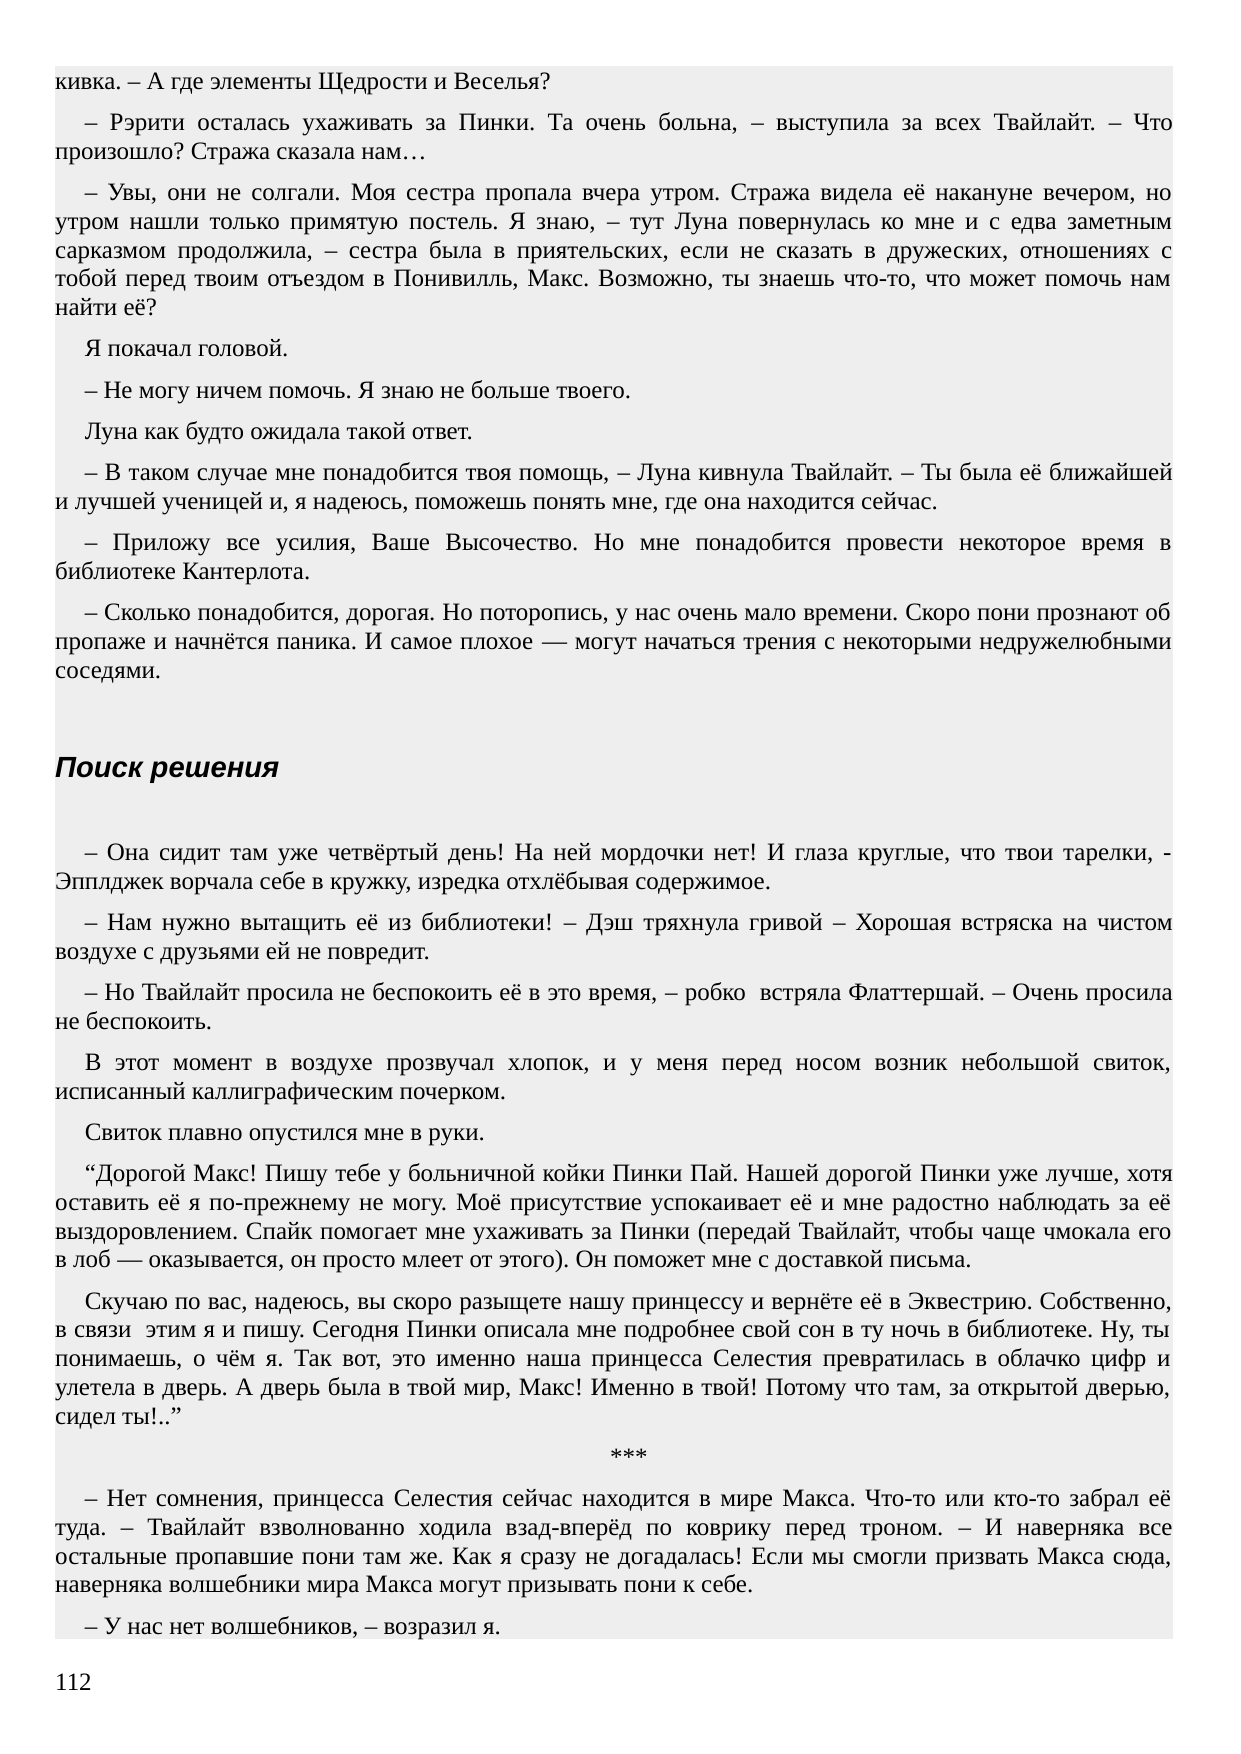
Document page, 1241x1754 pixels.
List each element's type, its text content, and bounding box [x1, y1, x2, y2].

text Скучаю по вас, надеюсь, вы скоро разыщете нашу принцессу и вернёте её в Эквестрию. Собственно, в связи этим я и пишу. Сегодня Пинки описала мне подробнее свой сон в ту ночь в библиотеке. Ну, ты понимаешь, о чём я. Так вот, это именно наша принцесса Селестия превратилась в облачко цифр и улетела в дверь. А дверь была в твой мир, Макс! Именно в твой! Потому что там, за открытой дверью, сидел ты!..” [55, 1286, 1173, 1429]
text – Увы, они не солгали. Моя сестра пропала вчера утром. Стража видела её накануне вечером, но утром нашли только примятую постель. Я знаю, – тут Луна повернулась ко мне и с едва заметным сарказмом продолжила, – сестра была в приятельских, если не сказать в дружеских, отношениях с тобой перед твоим отъездом в Понивилль, Макс. Возможно, ты знаешь что-то, что может помочь нам найти её? [55, 177, 1173, 321]
text – В таком случае мне понадобится твоя помощь, – Луна кивнула Твайлайт. – Ты была её ближайшей и лучшей ученицей и, я надеюсь, поможешь понять мне, где она находится сейчас. [55, 457, 1173, 515]
text – Нет сомнения, принцесса Селестия сейчас находится в мире Макса. Что-то или кто-то забрал её туда. – Твайлайт взволнованно ходила взад-вперёд по коврику перед троном. – И наверняка все остальные пропавшие пони там же. Как я сразу не догадалась! Если мы смогли призвать Макса сюда, наверняка волшебники мира Макса могут призывать пони к себе. [55, 1483, 1173, 1598]
text *** [55, 1442, 1173, 1471]
text – Сколько понадобится, дорогая. Но поторопись, у нас очень мало времени. Скоро пони прознают об пропаже и начнётся паника. И самое плохое — могут начаться трения с некоторыми недружелюбными соседями. [55, 597, 1173, 683]
text – Но Твайлайт просила не беспокоить её в это время, – робко встряла Флаттершай. – Очень просила не беспокоить. [55, 977, 1173, 1034]
text – Не могу ничем помочь. Я знаю не больше твоего. [55, 375, 1173, 403]
text – Нам нужно вытащить её из библиотеки! – Дэш тряхнула гривой – Хорошая встряска на чистом воздухе с друзьями ей не повредит. [55, 907, 1173, 964]
text кивка. – А где элементы Щедрости и Веселья? [55, 66, 1173, 95]
text – Она сидит там уже четвёртый день! На ней мордочки нет! И глаза круглые, что твои тарелки, - Эпплджек ворчала себе в кружку, изредка отхлёбывая содержимое. [55, 837, 1173, 894]
text – Приложу все усилия, Ваше Высочество. Но мне понадобится провести некоторое время в библиотеке Кантерлота. [55, 527, 1173, 585]
text Я покачал головой. [55, 333, 1173, 362]
text – У нас нет волшебников, – возразил я. [55, 1611, 1173, 1639]
text – Рэрити осталась ухаживать за Пинки. Та очень больна, – выступила за всех Твайлайт. – Что произошло? Стража сказала нам… [55, 107, 1173, 165]
subtitle Поиск решения [55, 750, 1173, 783]
text В этот момент в воздухе прозвучал хлопок, и у меня перед носом возник небольшой свиток, исписанный каллиграфическим почерком. [55, 1047, 1173, 1104]
text Свиток плавно опустился мне в руки. [55, 1117, 1173, 1146]
text “Дорогой Макс! Пишу тебе у больничной койки Пинки Пай. Нашей дорогой Пинки уже лучше, хотя оставить её я по-прежнему не могу. Моё присутствие успокаивает её и мне радостно наблюдать за её выздоровлением. Спайк помогает мне ухаживать за Пинки (передай Твайлайт, чтобы чаще чмокала его в лоб — оказывается, он просто млеет от этого). Он поможет мне с доставкой письма. [55, 1158, 1173, 1273]
text Луна как будто ожидала такой ответ. [55, 416, 1173, 445]
